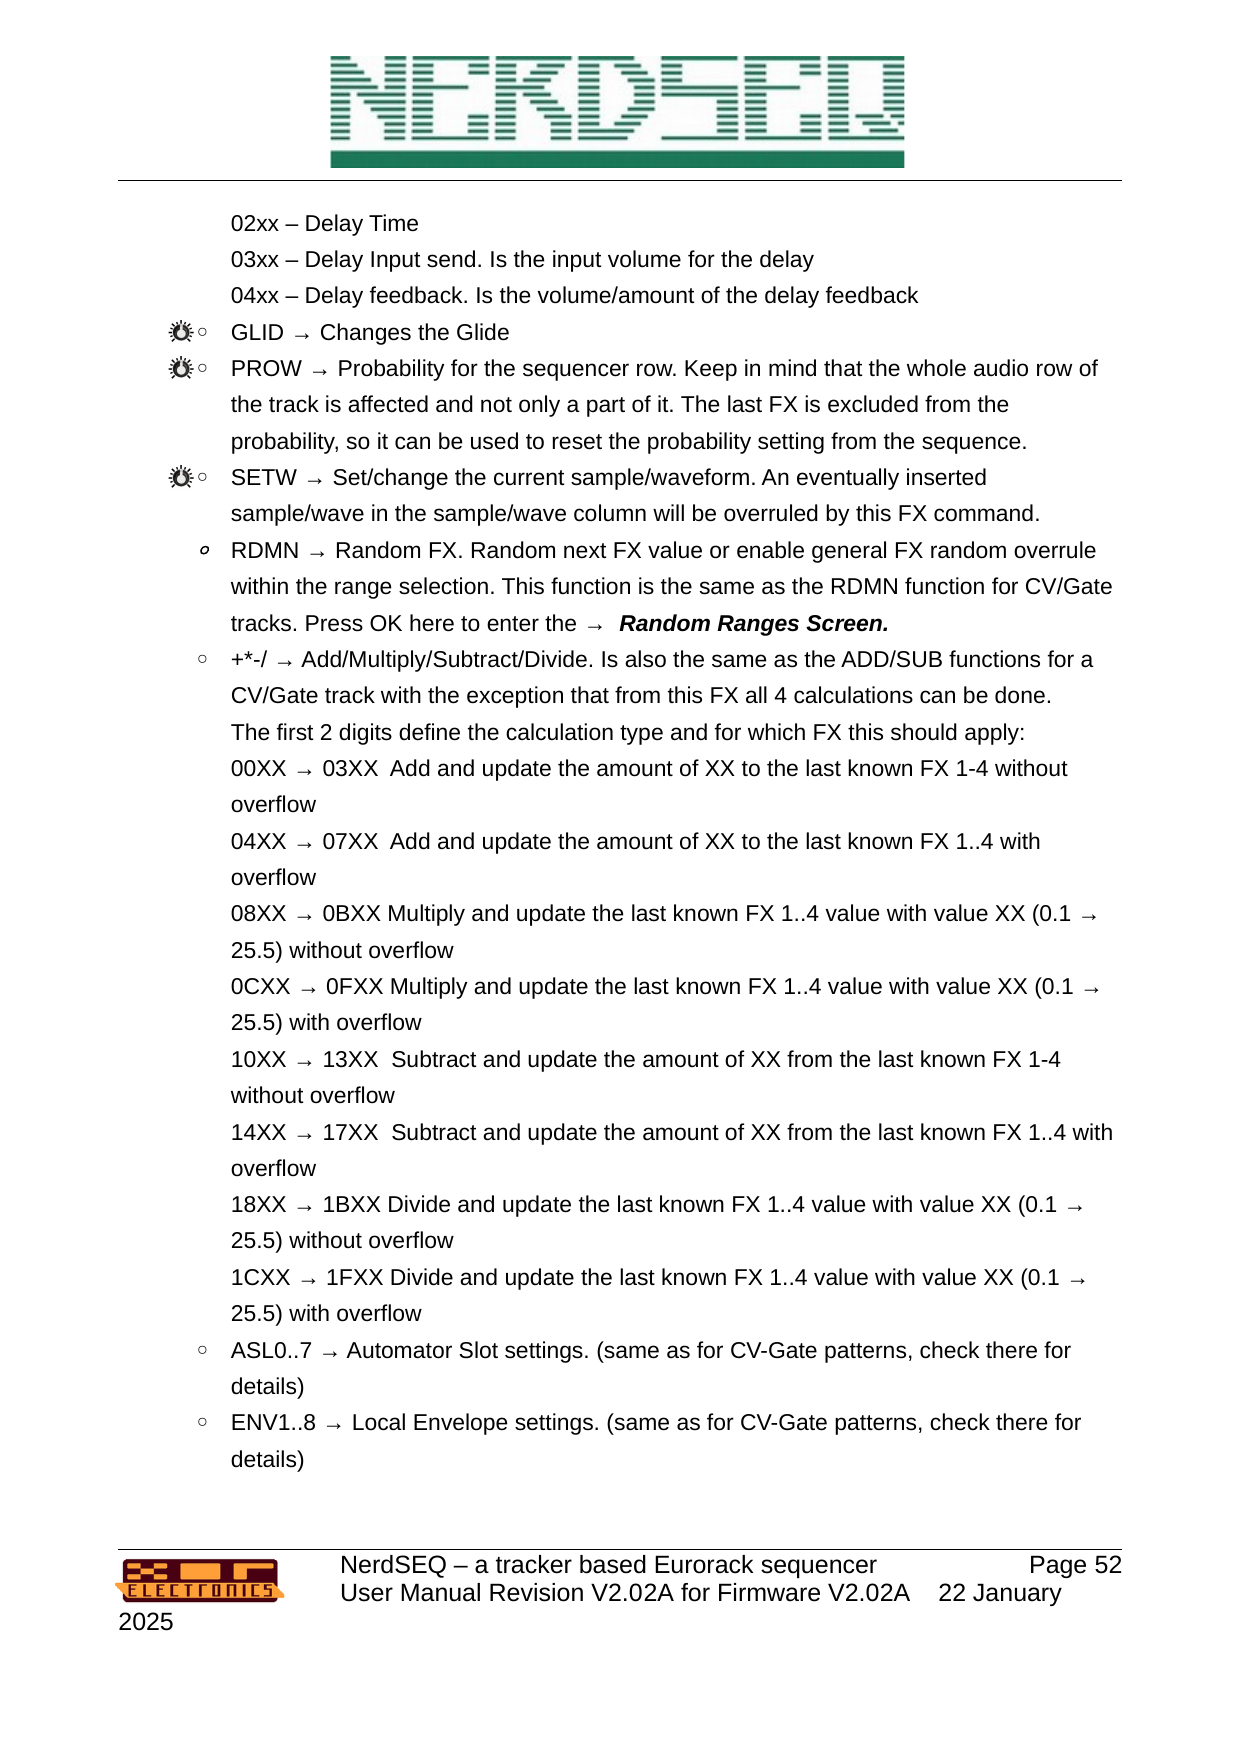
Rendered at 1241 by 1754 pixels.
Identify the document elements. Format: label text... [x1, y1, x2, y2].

list SETW → Set/change the current sample/waveform. An eventually inserted sample/wave in the sample/wave column will be overruled by this FX command. [193, 464, 1122, 527]
list 04xx – Delay feedback. Is the volume/amount of the delay feedback [193, 282, 1122, 309]
list 03xx – Delay Input send. Is the input volume for the delay [193, 246, 1122, 272]
list 04XX → 07XX Add and update the amount of XX to the last known FX 1..4 with overflow [193, 828, 1122, 890]
list PROW → Probability for the sequencer row. Keep in mind that the whole audio row of the track is affected and not only a part of it. The last FX is excluded from the probability, so it can be used to reset the probability setting from the sequence. [193, 355, 1122, 454]
picture [330, 56, 905, 168]
list 08XX → 0BXX Multiply and update the last known FX 1..4 value with value XX (0.1 → 25.5) without overflow [193, 900, 1122, 963]
picture [168, 320, 194, 345]
list The first 2 digits define the calculation type and for which FX this should apply: [193, 718, 1122, 745]
list 10XX → 13XX Subtract and update the amount of XX from the last known FX 1-4 without overflow [193, 1046, 1122, 1108]
list 0CXX → 0FXX Multiply and update the last known FX 1..4 value with value XX (0.1 → 25.5) with overflow [193, 973, 1122, 1036]
list RDMN → Random FX. Random next FX value or enable general FX random overrule within the range selection. This function is the same as the RDMN function for CV/Gate tracks. Press OK here to enter the → Random Ranges Screen. [193, 537, 1122, 636]
list GLID → Changes the Glide [193, 319, 1122, 345]
list 02xx – Delay Time [193, 209, 1122, 236]
list +*-/ → Add/Multiply/Subtract/Divide. Is also the same as the ADD/SUB functions for a CV/Gate track with the exception that from this FX all 4 calculations can be done. [193, 646, 1122, 708]
picture [168, 465, 194, 491]
list ENV1..8 → Local Envelope settings. (same as for CV-Gate patterns, check there for details) [193, 1409, 1122, 1472]
picture [115, 1555, 285, 1605]
list 00XX → 03XX Add and update the amount of XX to the last known FX 1-4 without overflow [193, 755, 1122, 818]
list 1CXX → 1FXX Divide and update the last known FX 1..4 value with value XX (0.1 → 25.5) with overflow [193, 1264, 1122, 1327]
list 18XX → 1BXX Divide and update the last known FX 1..4 value with value XX (0.1 → 25.5) without overflow [193, 1191, 1122, 1254]
list ASL0..7 → Automator Slot settings. (same as for CV-Gate patterns, check there for details) [193, 1337, 1122, 1399]
list 14XX → 17XX Subtract and update the amount of XX from the last known FX 1..4 with overflow [193, 1118, 1122, 1181]
picture [168, 356, 194, 382]
